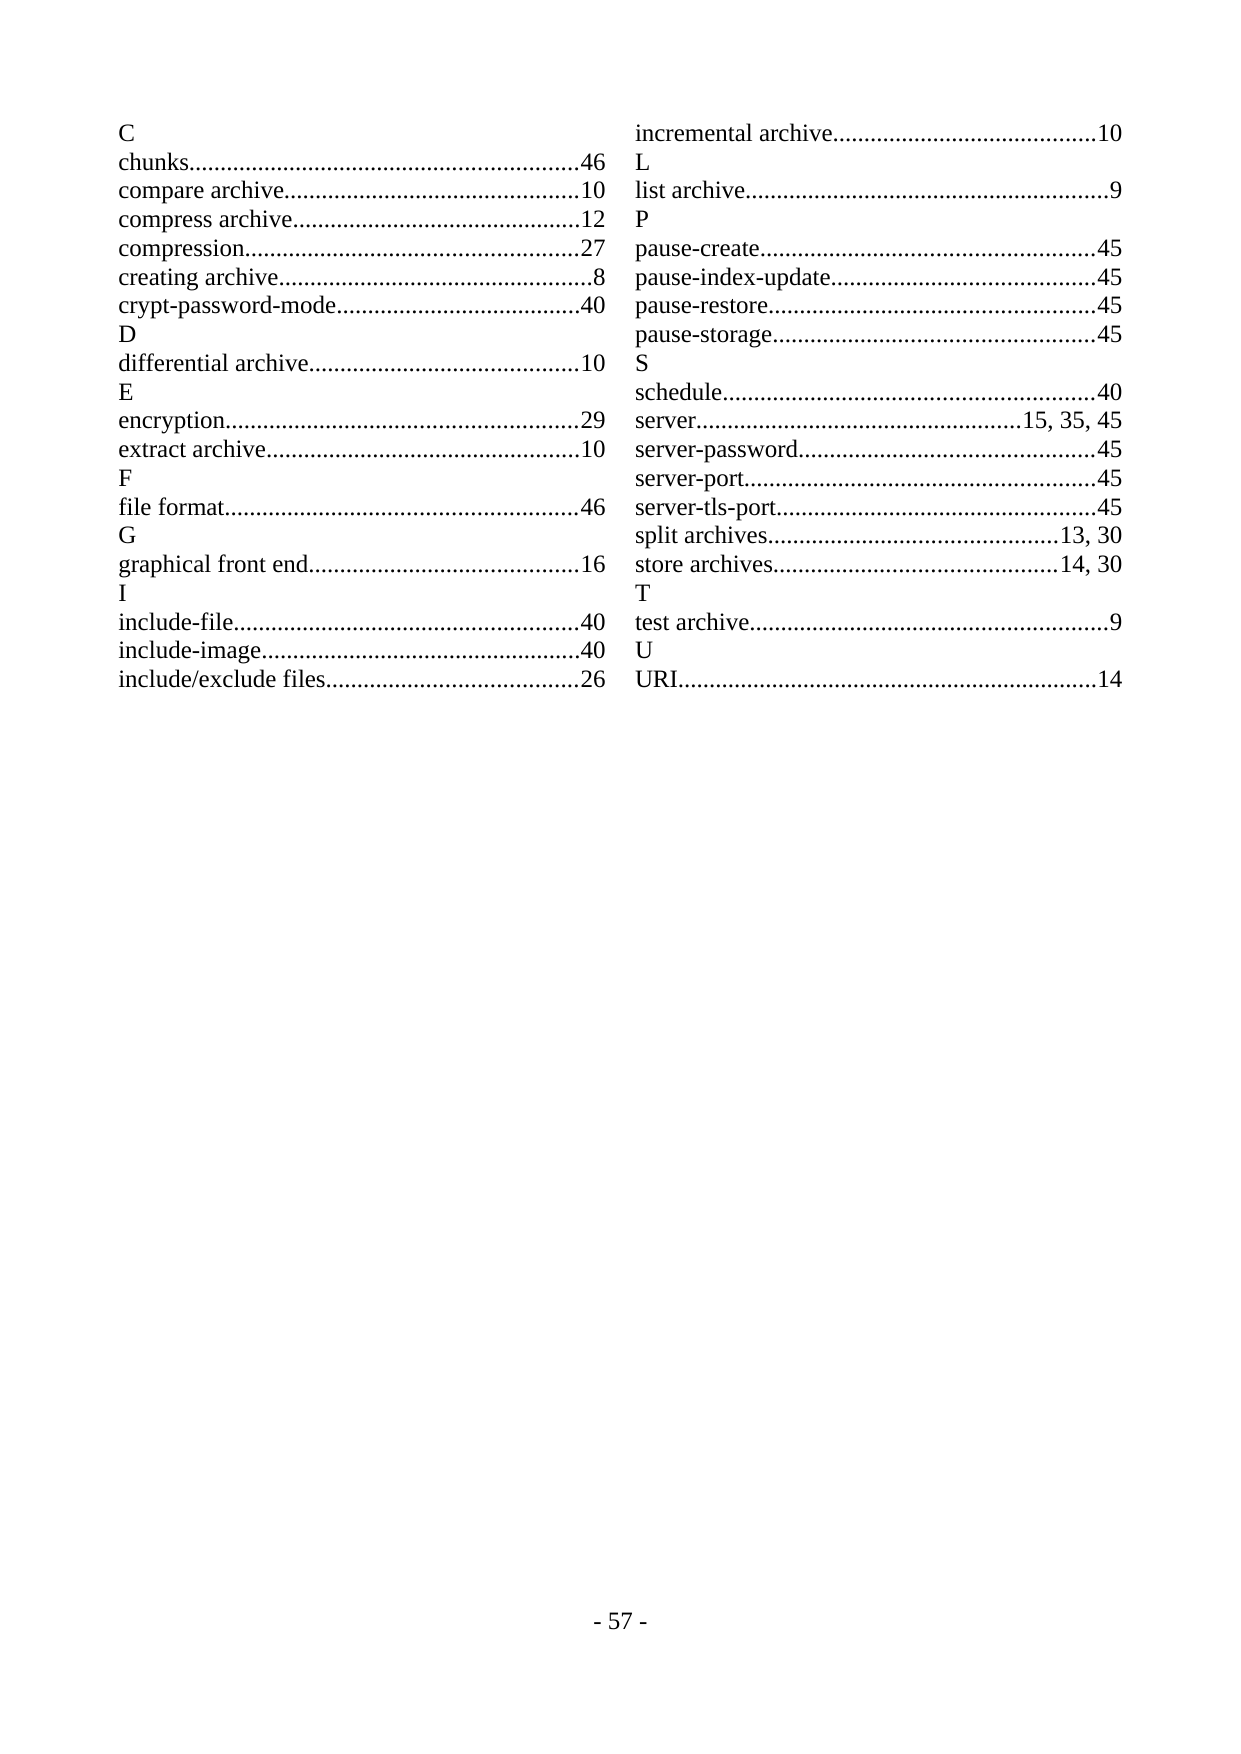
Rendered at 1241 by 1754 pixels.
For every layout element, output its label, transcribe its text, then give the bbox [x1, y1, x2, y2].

text extract archive 10 [118, 434, 605, 463]
text pause-restore 45 [635, 291, 1122, 319]
text compression 27 [118, 233, 605, 262]
text schedule 40 [635, 377, 1122, 406]
text compare archive 10 [118, 176, 605, 204]
text D [118, 319, 605, 348]
text file format 46 [118, 492, 605, 521]
text pause-storage 45 [635, 319, 1122, 348]
text incremental archive 10 [635, 118, 1122, 147]
text server 15, 35, 45 [635, 406, 1122, 434]
text server-port 45 [635, 463, 1122, 492]
text include-file 40 [118, 607, 605, 636]
text include-image 40 [118, 636, 605, 664]
text server-password 45 [635, 434, 1122, 463]
text T [635, 578, 1122, 607]
text I [118, 578, 605, 607]
text G [118, 521, 605, 549]
text C [118, 118, 605, 147]
text F [118, 463, 605, 492]
text list archive 9 [635, 176, 1122, 204]
text U [635, 636, 1122, 664]
text include/exclude files 26 [118, 664, 605, 693]
text S [635, 348, 1122, 377]
text differential archive 10 [118, 348, 605, 377]
text pause-create 45 [635, 233, 1122, 262]
text URI 14 [635, 664, 1122, 693]
text store archives 14, 30 [635, 549, 1122, 578]
text split archives 13, 30 [635, 521, 1122, 549]
text test archive 9 [635, 607, 1122, 636]
text pause-index-update 45 [635, 262, 1122, 291]
text encryption 29 [118, 406, 605, 434]
text compress archive 12 [118, 204, 605, 233]
text chunks 46 [118, 147, 605, 176]
text P [635, 204, 1122, 233]
text server-tls-port 45 [635, 492, 1122, 521]
text graphical front end 16 [118, 549, 605, 578]
text L [635, 147, 1122, 176]
text E [118, 377, 605, 406]
text creating archive 8 [118, 262, 605, 291]
text crypt-password-mode 40 [118, 291, 605, 319]
